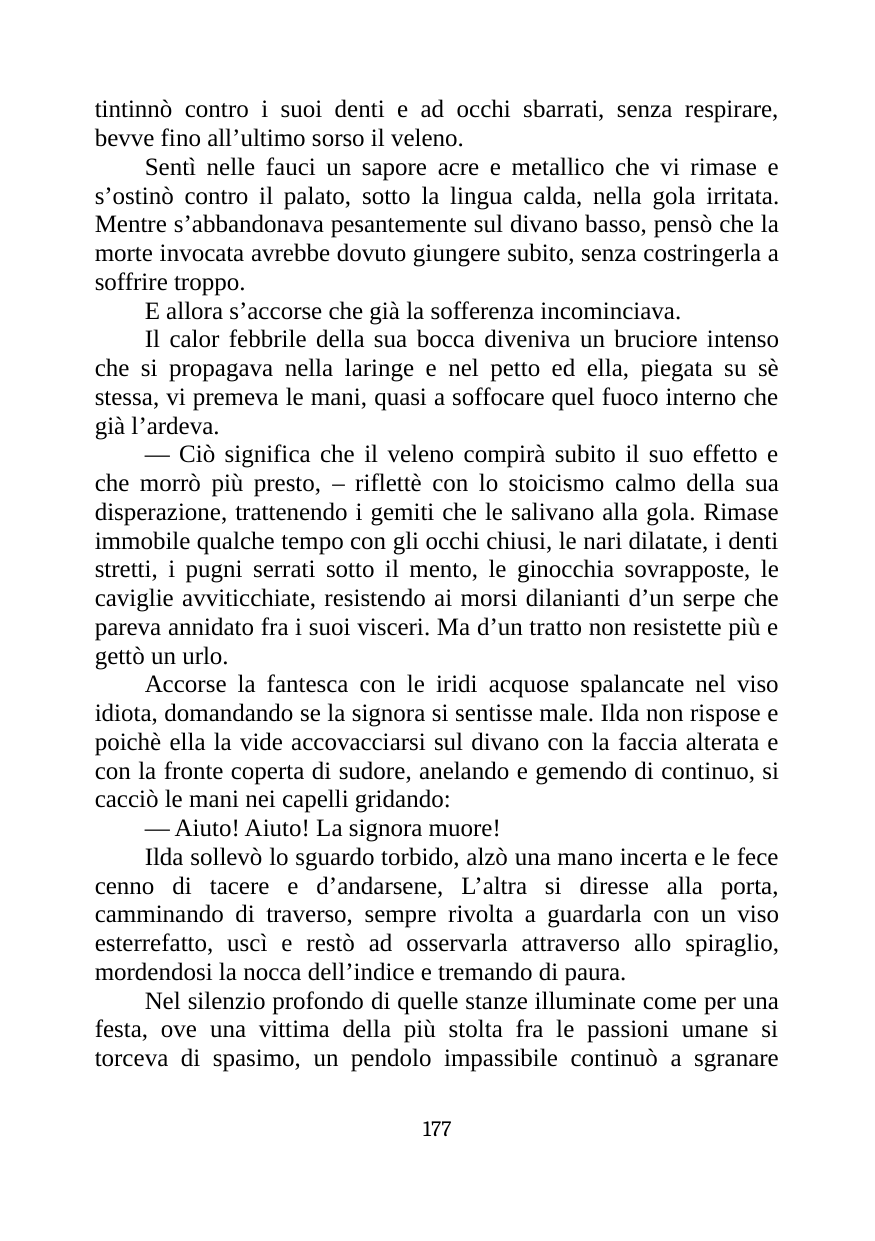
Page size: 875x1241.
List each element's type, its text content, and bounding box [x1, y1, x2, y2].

text Accorse la fantesca con le iridi acquose spalancate nel viso idiota, domandando se la signora si sentisse male. Ilda non rispose e poichè ella la vide accovacciarsi sul divano con la faccia alterata e con la fronte coperta di sudore, anelando e gemendo di continuo, si cacciò le mani nei capelli gridando: [94, 669, 779, 813]
text Sentì nelle fauci un sapore acre e metallico che vi rimase e s’ostinò contro il palato, sotto la lingua calda, nella gola irritata. Mentre s’abbandonava pesantemente sul divano basso, pensò che la morte invocata avrebbe dovuto giungere subito, senza costringerla a soffrire troppo. [94, 152, 779, 296]
text Ilda sollevò lo sguardo torbido, alzò una mano incerta e le fece cenno di tacere e d’andarsene, L’altra si diresse alla porta, camminando di traverso, sempre rivolta a guardarla con un viso esterrefatto, uscì e restò ad osservarla attraverso allo spiraglio, mordendosi la nocca dell’indice e tremando di paura. [94, 842, 779, 986]
text Nel silenzio profondo di quelle stanze illuminate come per una festa, ove una vittima della più stolta fra le passioni umane si torceva di spasimo, un pendolo impassibile continuò a sgranare [94, 986, 779, 1072]
text Il calor febbrile della sua bocca diveniva un bruciore intenso che si propagava nella laringe e nel petto ed ella, piegata su sè stessa, vi premeva le mani, quasi a soffocare quel fuoco interno che già l’ardeva. [94, 324, 779, 439]
text E allora s’accorse che già la sofferenza incominciava. [94, 296, 779, 324]
text — Aiuto! Aiuto! La signora muore! [94, 813, 779, 842]
text tintinnò contro i suoi denti e ad occhi sbarrati, senza respirare, bevve fino all’ultimo sorso il veleno. [94, 94, 779, 152]
text — Ciò significa che il veleno compirà subito il suo effetto e che morrò più presto, – riflettè con lo stoicismo calmo della sua disperazione, trattenendo i gemiti che le salivano alla gola. Rimase immobile qualche tempo con gli occhi chiusi, le nari dilatate, i denti stretti, i pugni serrati sotto il mento, le ginocchia sovrapposte, le caviglie avviticchiate, resistendo ai morsi dilanianti d’un serpe che pareva annidato fra i suoi visceri. Ma d’un tratto non resistette più e gettò un urlo. [94, 439, 779, 669]
